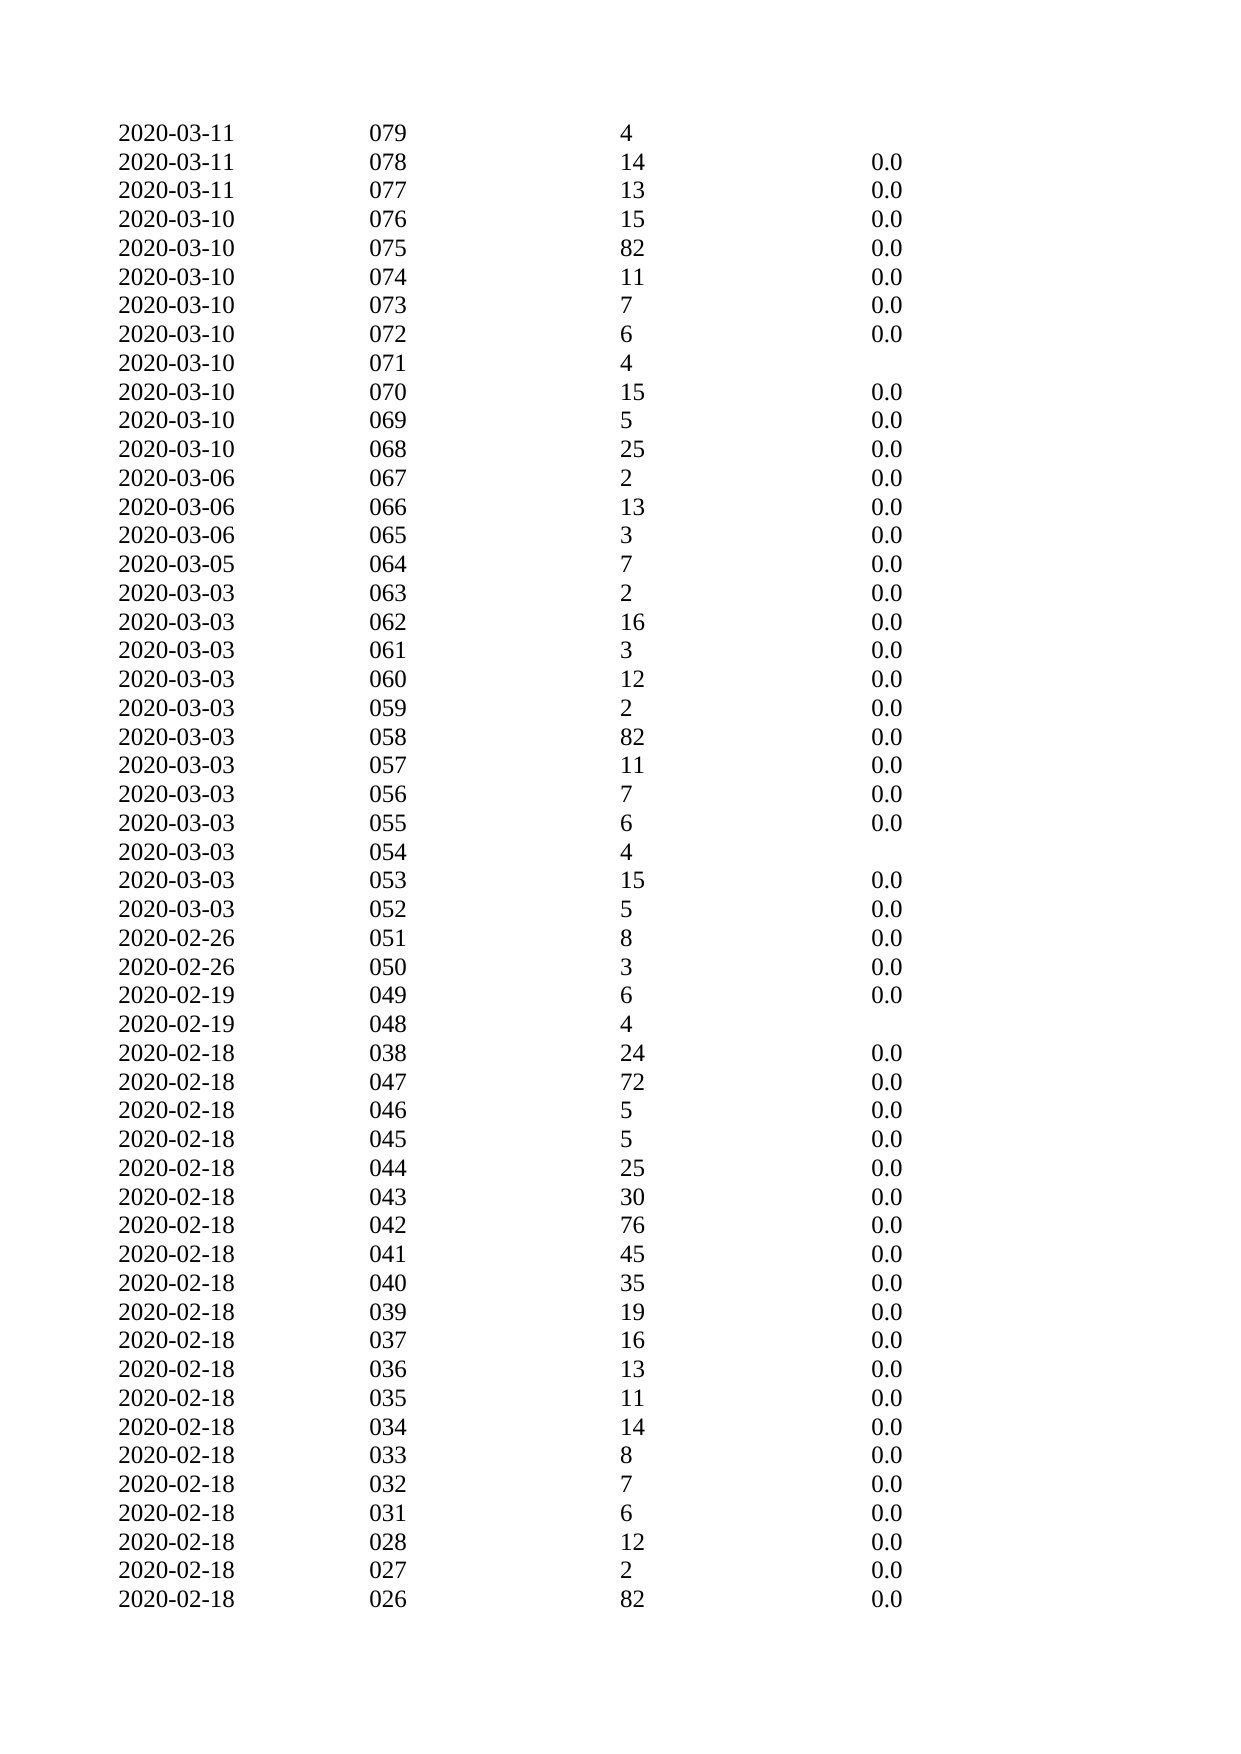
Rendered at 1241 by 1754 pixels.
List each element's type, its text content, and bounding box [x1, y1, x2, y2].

table_cell 7 [620, 549, 871, 578]
table_cell 028 [369, 1527, 620, 1556]
table_cell 0.0 [871, 1239, 1122, 1268]
table_cell 6 [620, 808, 871, 837]
table_cell [871, 837, 1122, 866]
table_cell 069 [369, 406, 620, 434]
table_cell 042 [369, 1211, 620, 1239]
table_cell 2020-02-18 [118, 1268, 369, 1297]
table_cell 041 [369, 1239, 620, 1268]
table_cell 035 [369, 1383, 620, 1412]
table_cell 076 [369, 204, 620, 233]
table_cell 24 [620, 1038, 871, 1067]
table_cell 075 [369, 233, 620, 262]
table_cell 2020-03-10 [118, 262, 369, 291]
table_cell 0.0 [871, 1498, 1122, 1527]
table_cell 2020-03-11 [118, 176, 369, 204]
table_cell 061 [369, 636, 620, 664]
table_cell 039 [369, 1297, 620, 1326]
table_cell 72 [620, 1067, 871, 1096]
table_cell 11 [620, 751, 871, 779]
table_cell 6 [620, 319, 871, 348]
table_cell 3 [620, 636, 871, 664]
table_cell 13 [620, 492, 871, 521]
table_cell 2020-03-03 [118, 607, 369, 636]
table_cell 12 [620, 664, 871, 693]
table_cell 2020-03-03 [118, 866, 369, 894]
table_cell 0.0 [871, 1584, 1122, 1613]
table_cell 2020-02-18 [118, 1469, 369, 1498]
table_cell 0.0 [871, 981, 1122, 1009]
table_cell 034 [369, 1412, 620, 1441]
table_cell 0.0 [871, 894, 1122, 923]
table_cell 0.0 [871, 1326, 1122, 1354]
table_cell 7 [620, 1469, 871, 1498]
table_cell 35 [620, 1268, 871, 1297]
table_cell 5 [620, 1124, 871, 1153]
table_cell 0.0 [871, 1182, 1122, 1211]
table_cell 4 [620, 1009, 871, 1038]
table_cell 0.0 [871, 463, 1122, 492]
table_cell 2020-03-03 [118, 894, 369, 923]
table_cell 2020-02-18 [118, 1584, 369, 1613]
table_cell 2020-03-10 [118, 291, 369, 319]
table_cell 0.0 [871, 1441, 1122, 1469]
table_cell 049 [369, 981, 620, 1009]
table_cell 2020-02-18 [118, 1067, 369, 1096]
table_cell 0.0 [871, 1556, 1122, 1584]
table_cell 12 [620, 1527, 871, 1556]
table_cell 0.0 [871, 1354, 1122, 1383]
table_cell 054 [369, 837, 620, 866]
table_cell 0.0 [871, 1153, 1122, 1182]
table_cell 2 [620, 578, 871, 607]
table_cell 2020-02-18 [118, 1211, 369, 1239]
table_cell 2020-03-10 [118, 348, 369, 377]
table_cell 2020-02-26 [118, 952, 369, 981]
table_cell 19 [620, 1297, 871, 1326]
table_cell 2020-03-11 [118, 147, 369, 176]
table_cell 4 [620, 118, 871, 147]
table_cell 45 [620, 1239, 871, 1268]
table_cell 059 [369, 693, 620, 722]
table_cell 0.0 [871, 492, 1122, 521]
table_cell 036 [369, 1354, 620, 1383]
table_cell 2 [620, 1556, 871, 1584]
table_cell 0.0 [871, 693, 1122, 722]
table_cell 0.0 [871, 291, 1122, 319]
table_cell 0.0 [871, 1383, 1122, 1412]
table_cell 13 [620, 176, 871, 204]
table_cell 2020-03-03 [118, 779, 369, 808]
table_cell 11 [620, 262, 871, 291]
table_cell 052 [369, 894, 620, 923]
table_cell 2020-02-18 [118, 1153, 369, 1182]
table_cell 2020-03-05 [118, 549, 369, 578]
table_cell 064 [369, 549, 620, 578]
table_cell [871, 348, 1122, 377]
table_cell 0.0 [871, 262, 1122, 291]
table_cell 0.0 [871, 204, 1122, 233]
table_cell 13 [620, 1354, 871, 1383]
table_cell 0.0 [871, 377, 1122, 406]
table_cell 051 [369, 923, 620, 952]
table_cell 062 [369, 607, 620, 636]
table_cell [871, 1009, 1122, 1038]
table_cell 048 [369, 1009, 620, 1038]
table_cell 2020-02-18 [118, 1124, 369, 1153]
table_cell 026 [369, 1584, 620, 1613]
table_cell 2020-02-19 [118, 981, 369, 1009]
table_cell 032 [369, 1469, 620, 1498]
table_cell 30 [620, 1182, 871, 1211]
table_cell 2020-03-10 [118, 406, 369, 434]
table_cell 2020-03-03 [118, 837, 369, 866]
table_cell 0.0 [871, 1124, 1122, 1153]
table_cell 053 [369, 866, 620, 894]
table_cell 050 [369, 952, 620, 981]
table_cell 065 [369, 521, 620, 549]
table_cell 0.0 [871, 1297, 1122, 1326]
table_cell 055 [369, 808, 620, 837]
table_cell 0.0 [871, 176, 1122, 204]
table_cell 0.0 [871, 636, 1122, 664]
table_cell 2020-03-06 [118, 492, 369, 521]
table_cell 068 [369, 434, 620, 463]
table_cell 4 [620, 348, 871, 377]
table_cell 078 [369, 147, 620, 176]
table_cell 0.0 [871, 1527, 1122, 1556]
table_cell 0.0 [871, 779, 1122, 808]
table_cell 0.0 [871, 866, 1122, 894]
table_cell 074 [369, 262, 620, 291]
table_cell 2020-02-18 [118, 1297, 369, 1326]
table_cell 2020-03-03 [118, 636, 369, 664]
table_cell 14 [620, 1412, 871, 1441]
table_cell 2020-03-10 [118, 319, 369, 348]
table_cell 2020-03-10 [118, 233, 369, 262]
table_cell 057 [369, 751, 620, 779]
table_cell 0.0 [871, 751, 1122, 779]
table_cell 7 [620, 291, 871, 319]
table_cell 2020-02-18 [118, 1354, 369, 1383]
table_cell 0.0 [871, 1211, 1122, 1239]
table_cell 2020-02-18 [118, 1412, 369, 1441]
table_cell 058 [369, 722, 620, 751]
table_cell 063 [369, 578, 620, 607]
table_cell 2020-03-06 [118, 521, 369, 549]
table_cell 0.0 [871, 1469, 1122, 1498]
table_cell 7 [620, 779, 871, 808]
table_cell 0.0 [871, 1096, 1122, 1124]
table_cell 043 [369, 1182, 620, 1211]
table_cell 060 [369, 664, 620, 693]
table_cell [871, 118, 1122, 147]
table_cell 2020-03-06 [118, 463, 369, 492]
table_cell 25 [620, 1153, 871, 1182]
table_cell 15 [620, 204, 871, 233]
table_cell 0.0 [871, 521, 1122, 549]
table_cell 2020-03-10 [118, 204, 369, 233]
table_cell 033 [369, 1441, 620, 1469]
table_cell 2020-02-18 [118, 1441, 369, 1469]
table_cell 031 [369, 1498, 620, 1527]
table_cell 0.0 [871, 1412, 1122, 1441]
table_cell 070 [369, 377, 620, 406]
table_cell 2020-02-18 [118, 1182, 369, 1211]
table_cell 0.0 [871, 722, 1122, 751]
table_cell 2020-03-03 [118, 751, 369, 779]
table_cell 037 [369, 1326, 620, 1354]
table_cell 0.0 [871, 1067, 1122, 1096]
table_cell 2020-03-10 [118, 434, 369, 463]
table_cell 5 [620, 1096, 871, 1124]
table_cell 0.0 [871, 147, 1122, 176]
table_cell 2020-03-03 [118, 693, 369, 722]
table_cell 079 [369, 118, 620, 147]
table_cell 0.0 [871, 607, 1122, 636]
table_cell 0.0 [871, 1268, 1122, 1297]
table_cell 046 [369, 1096, 620, 1124]
table_cell 5 [620, 406, 871, 434]
table_cell 0.0 [871, 923, 1122, 952]
table_cell 047 [369, 1067, 620, 1096]
table_cell 2020-02-18 [118, 1383, 369, 1412]
table_cell 040 [369, 1268, 620, 1297]
table_cell 2020-02-18 [118, 1556, 369, 1584]
table_cell 6 [620, 981, 871, 1009]
table_cell 0.0 [871, 578, 1122, 607]
table_cell 3 [620, 521, 871, 549]
table_cell 5 [620, 894, 871, 923]
table_cell 0.0 [871, 664, 1122, 693]
table_cell 16 [620, 607, 871, 636]
table_cell 15 [620, 377, 871, 406]
table_cell 0.0 [871, 434, 1122, 463]
table_cell 2 [620, 463, 871, 492]
table_cell 25 [620, 434, 871, 463]
table_cell 2020-02-18 [118, 1239, 369, 1268]
table_cell 11 [620, 1383, 871, 1412]
table_cell 0.0 [871, 1038, 1122, 1067]
table_cell 0.0 [871, 406, 1122, 434]
table_cell 2 [620, 693, 871, 722]
table_cell 071 [369, 348, 620, 377]
table_cell 0.0 [871, 549, 1122, 578]
table_cell 8 [620, 923, 871, 952]
table_cell 072 [369, 319, 620, 348]
table_cell 16 [620, 1326, 871, 1354]
table_cell 073 [369, 291, 620, 319]
table_cell 2020-02-26 [118, 923, 369, 952]
table_cell 077 [369, 176, 620, 204]
table_cell 2020-03-03 [118, 722, 369, 751]
table_cell 2020-02-18 [118, 1527, 369, 1556]
table_cell 0.0 [871, 952, 1122, 981]
table_cell 2020-02-18 [118, 1096, 369, 1124]
table_cell 056 [369, 779, 620, 808]
table_cell 2020-03-10 [118, 377, 369, 406]
table_cell 2020-03-03 [118, 664, 369, 693]
table_cell 0.0 [871, 319, 1122, 348]
table_cell 038 [369, 1038, 620, 1067]
table_cell 8 [620, 1441, 871, 1469]
table_cell 2020-02-18 [118, 1326, 369, 1354]
table_cell 2020-02-18 [118, 1498, 369, 1527]
table_cell 2020-02-18 [118, 1038, 369, 1067]
table_cell 82 [620, 233, 871, 262]
table_cell 82 [620, 722, 871, 751]
table_cell 76 [620, 1211, 871, 1239]
table_cell 2020-03-03 [118, 808, 369, 837]
table_cell 0.0 [871, 233, 1122, 262]
table_cell 044 [369, 1153, 620, 1182]
table_cell 067 [369, 463, 620, 492]
table_cell 15 [620, 866, 871, 894]
table_cell 045 [369, 1124, 620, 1153]
table_cell 4 [620, 837, 871, 866]
table_cell 066 [369, 492, 620, 521]
table_cell 2020-03-11 [118, 118, 369, 147]
table_cell 3 [620, 952, 871, 981]
table_cell 14 [620, 147, 871, 176]
table_cell 2020-03-03 [118, 578, 369, 607]
table_cell 82 [620, 1584, 871, 1613]
table_cell 0.0 [871, 808, 1122, 837]
table_cell 6 [620, 1498, 871, 1527]
table_cell 027 [369, 1556, 620, 1584]
table_cell 2020-02-19 [118, 1009, 369, 1038]
